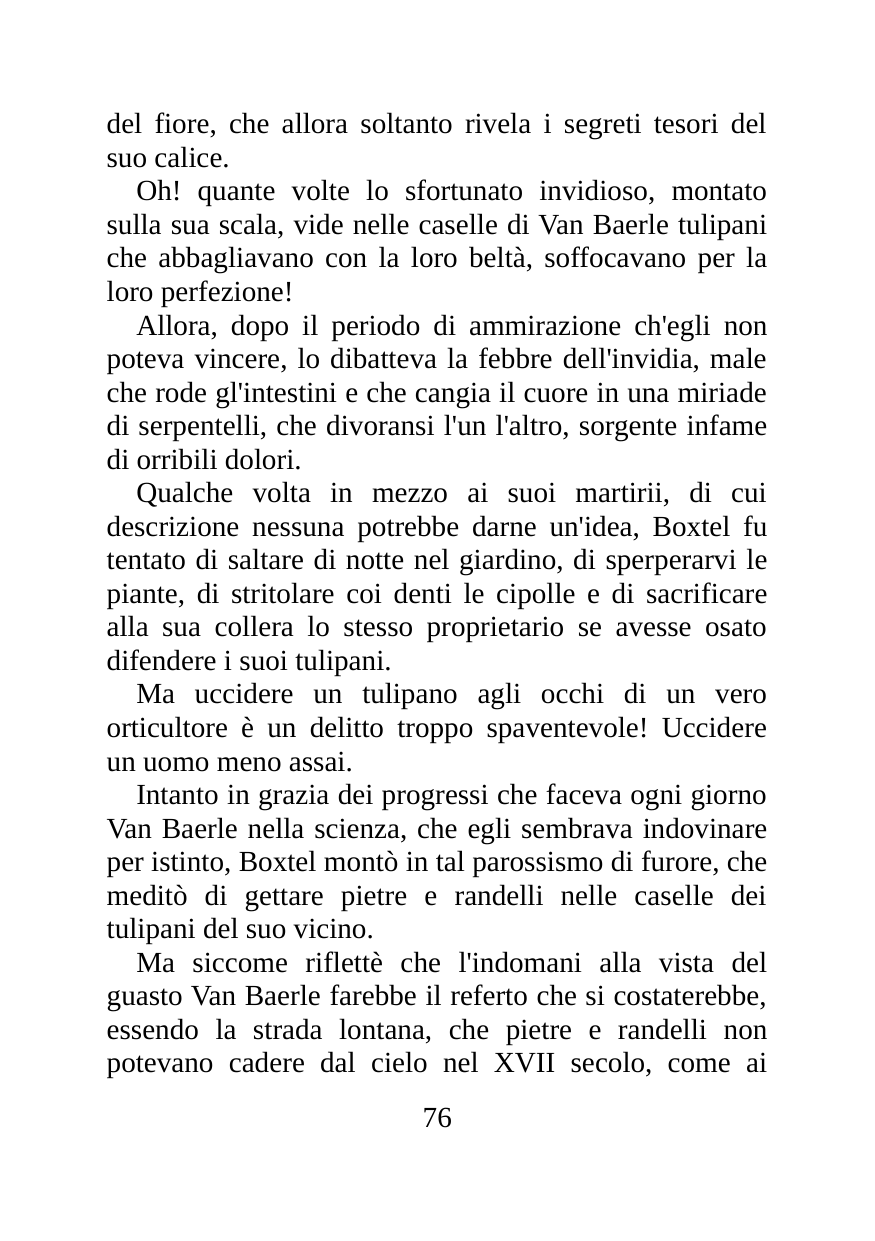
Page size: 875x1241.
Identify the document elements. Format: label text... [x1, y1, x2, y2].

text Allora, dopo il periodo di ammirazione ch'egli non poteva vincere, lo dibatteva la febbre dell'invidia, male che rode gl'intestini e che cangia il cuore in una miriade di serpentelli, che divoransi l'un l'altro, sorgente infame di orribili dolori. [106, 308, 768, 475]
text Qualche volta in mezzo ai suoi martirii, di cui descrizione nessuna potrebbe darne un'idea, Boxtel fu tentato di saltare di notte nel giardino, di sperperarvi le piante, di stritolare coi denti le cipolle e di sacrificare alla sua collera lo stesso proprietario se avesse osato difendere i suoi tulipani. [106, 475, 768, 677]
text Oh! quante volte lo sfortunato invidioso, montato sulla sua scala, vide nelle caselle di Van Baerle tulipani che abbagliavano con la loro beltà, soffocavano per la loro perfezione! [106, 173, 768, 308]
text del fiore, che allora soltanto rivela i segreti tesori del suo calice. [106, 106, 768, 173]
text Ma siccome riflettè che l'indomani alla vista del guasto Van Baerle farebbe il referto che si costaterebbe, essendo la strada lontana, che pietre e randelli non potevano cadere dal cielo nel XVII secolo, come ai [106, 945, 768, 1079]
text Intanto in grazia dei progressi che faceva ogni giorno Van Baerle nella scienza, che egli sembrava indovinare per istinto, Boxtel montò in tal parossismo di furore, che meditò di gettare pietre e randelli nelle caselle dei tulipani del suo vicino. [106, 777, 768, 945]
text Ma uccidere un tulipano agli occhi di un vero orticultore è un delitto troppo spaventevole! Uccidere un uomo meno assai. [106, 677, 768, 777]
